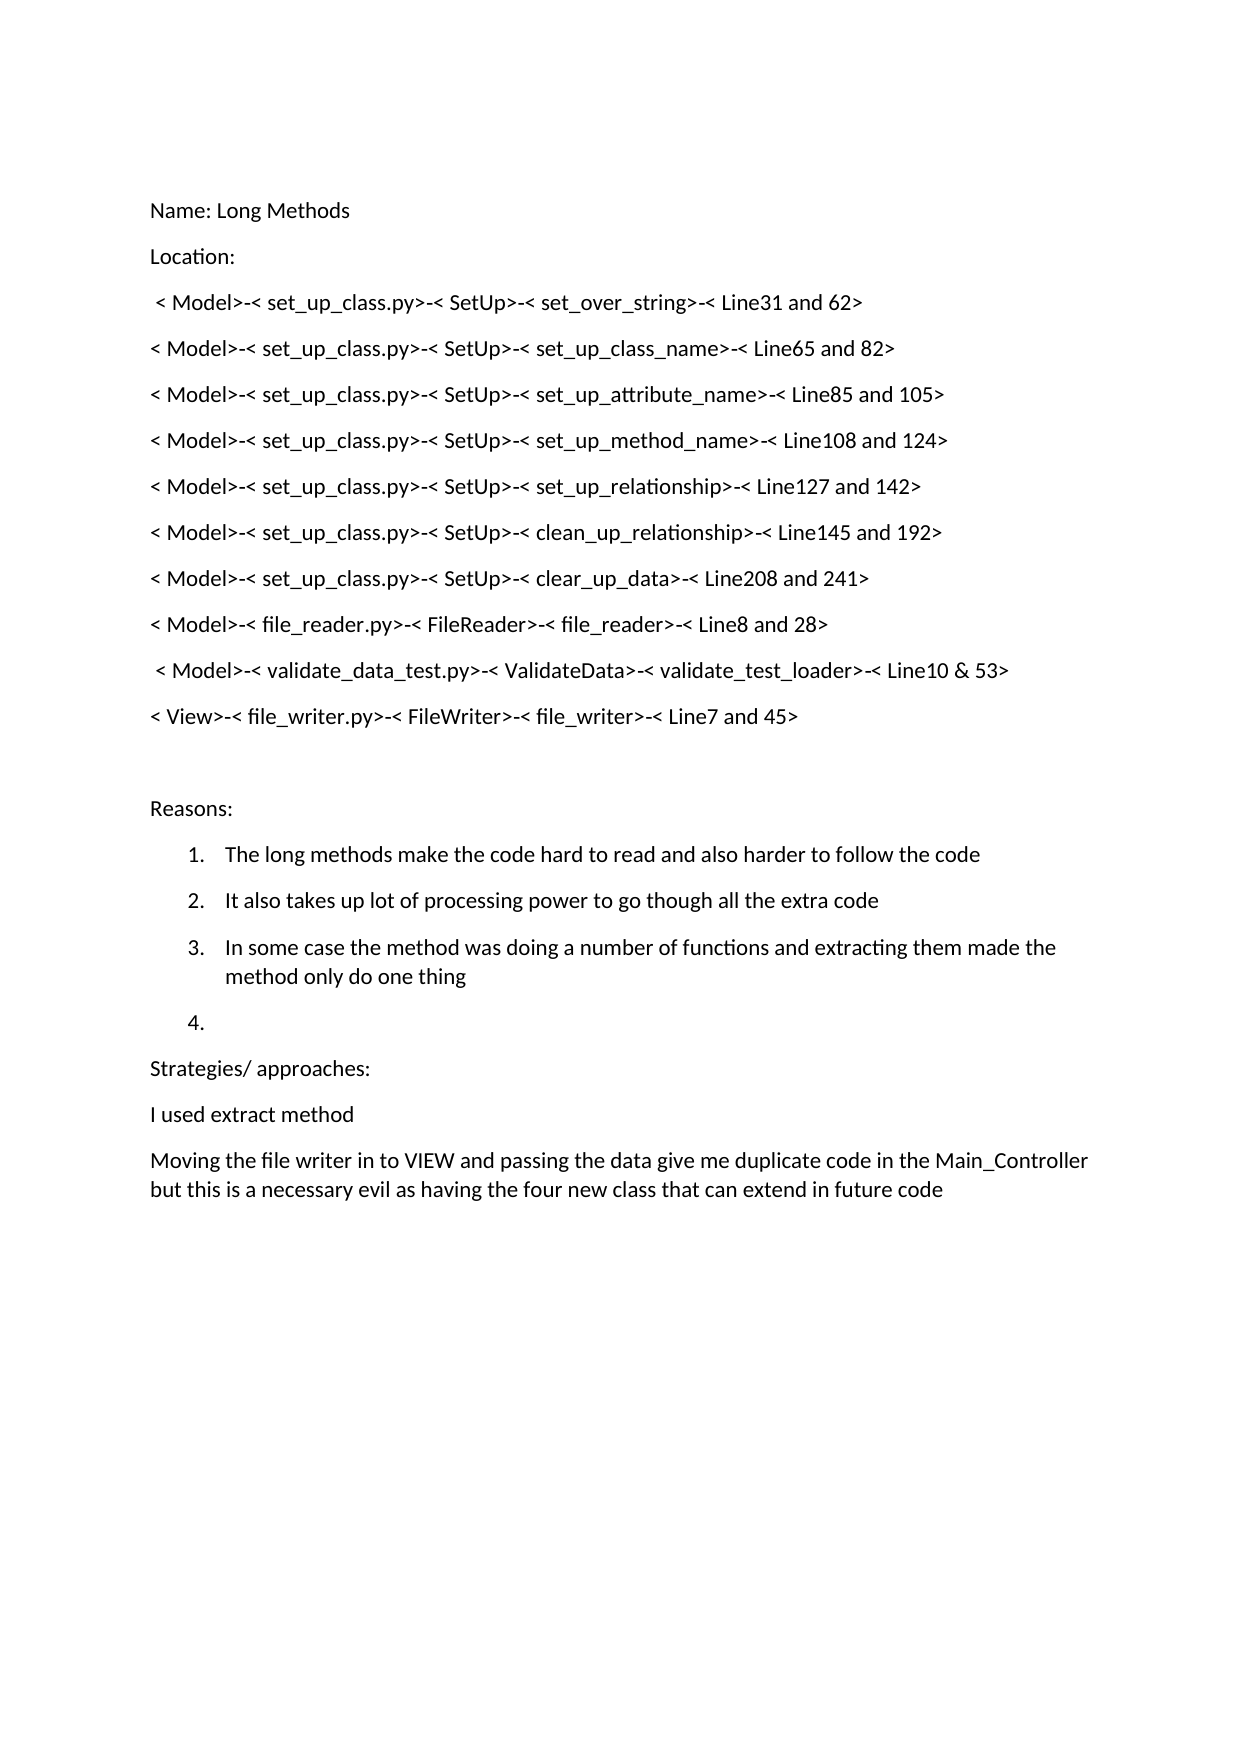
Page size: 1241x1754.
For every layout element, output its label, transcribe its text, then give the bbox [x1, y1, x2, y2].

text < Model>‐< file_reader.py>‐< FileReader>‐< file_reader>‐< Line8 and 28> [150, 610, 1090, 638]
text Strategies/ approaches: [150, 1054, 1090, 1082]
text < Model>‐< set_up_class.py>‐< SetUp>‐< clean_up_relationship>‐< Line145 and 192> [150, 518, 1090, 546]
text I used extract method [150, 1100, 1090, 1128]
text Moving the file writer in to VIEW and passing the data give me duplicate code in the Main_Controller but this is a necessary evil as having the four new class that can extend in future code [150, 1146, 1090, 1204]
text Name: Long Methods [150, 196, 1090, 224]
text < Model>‐< validate_data_test.py>‐< ValidateData>‐< validate_test_loader>‐< Line10 & 53> [150, 656, 1090, 684]
text < Model>‐< set_up_class.py>‐< SetUp>‐< set_up_attribute_name>‐< Line85 and 105> [150, 380, 1090, 408]
text < Model>‐< set_up_class.py>‐< SetUp>‐< set_up_relationship>‐< Line127 and 142> [150, 472, 1090, 500]
list It also takes up lot of processing power to go though all the extra code [187, 887, 1090, 915]
text < Model>‐< set_up_class.py>‐< SetUp>‐< set_over_string>‐< Line31 and 62> [150, 288, 1090, 316]
list The long methods make the code hard to read and also harder to follow the code [187, 841, 1090, 869]
list In some case the method was doing a number of functions and extracting them made the method only do one thing [187, 933, 1090, 990]
text < View>‐< file_writer.py>‐< FileWriter>‐< file_writer>‐< Line7 and 45> [150, 702, 1090, 731]
text < Model>‐< set_up_class.py>‐< SetUp>‐< set_up_method_name>‐< Line108 and 124> [150, 426, 1090, 454]
text Location: [150, 242, 1090, 270]
text Reasons: [150, 794, 1090, 823]
text < Model>‐< set_up_class.py>‐< SetUp>‐< set_up_class_name>‐< Line65 and 82> [150, 334, 1090, 362]
text < Model>‐< set_up_class.py>‐< SetUp>‐< clear_up_data>‐< Line208 and 241> [150, 564, 1090, 592]
